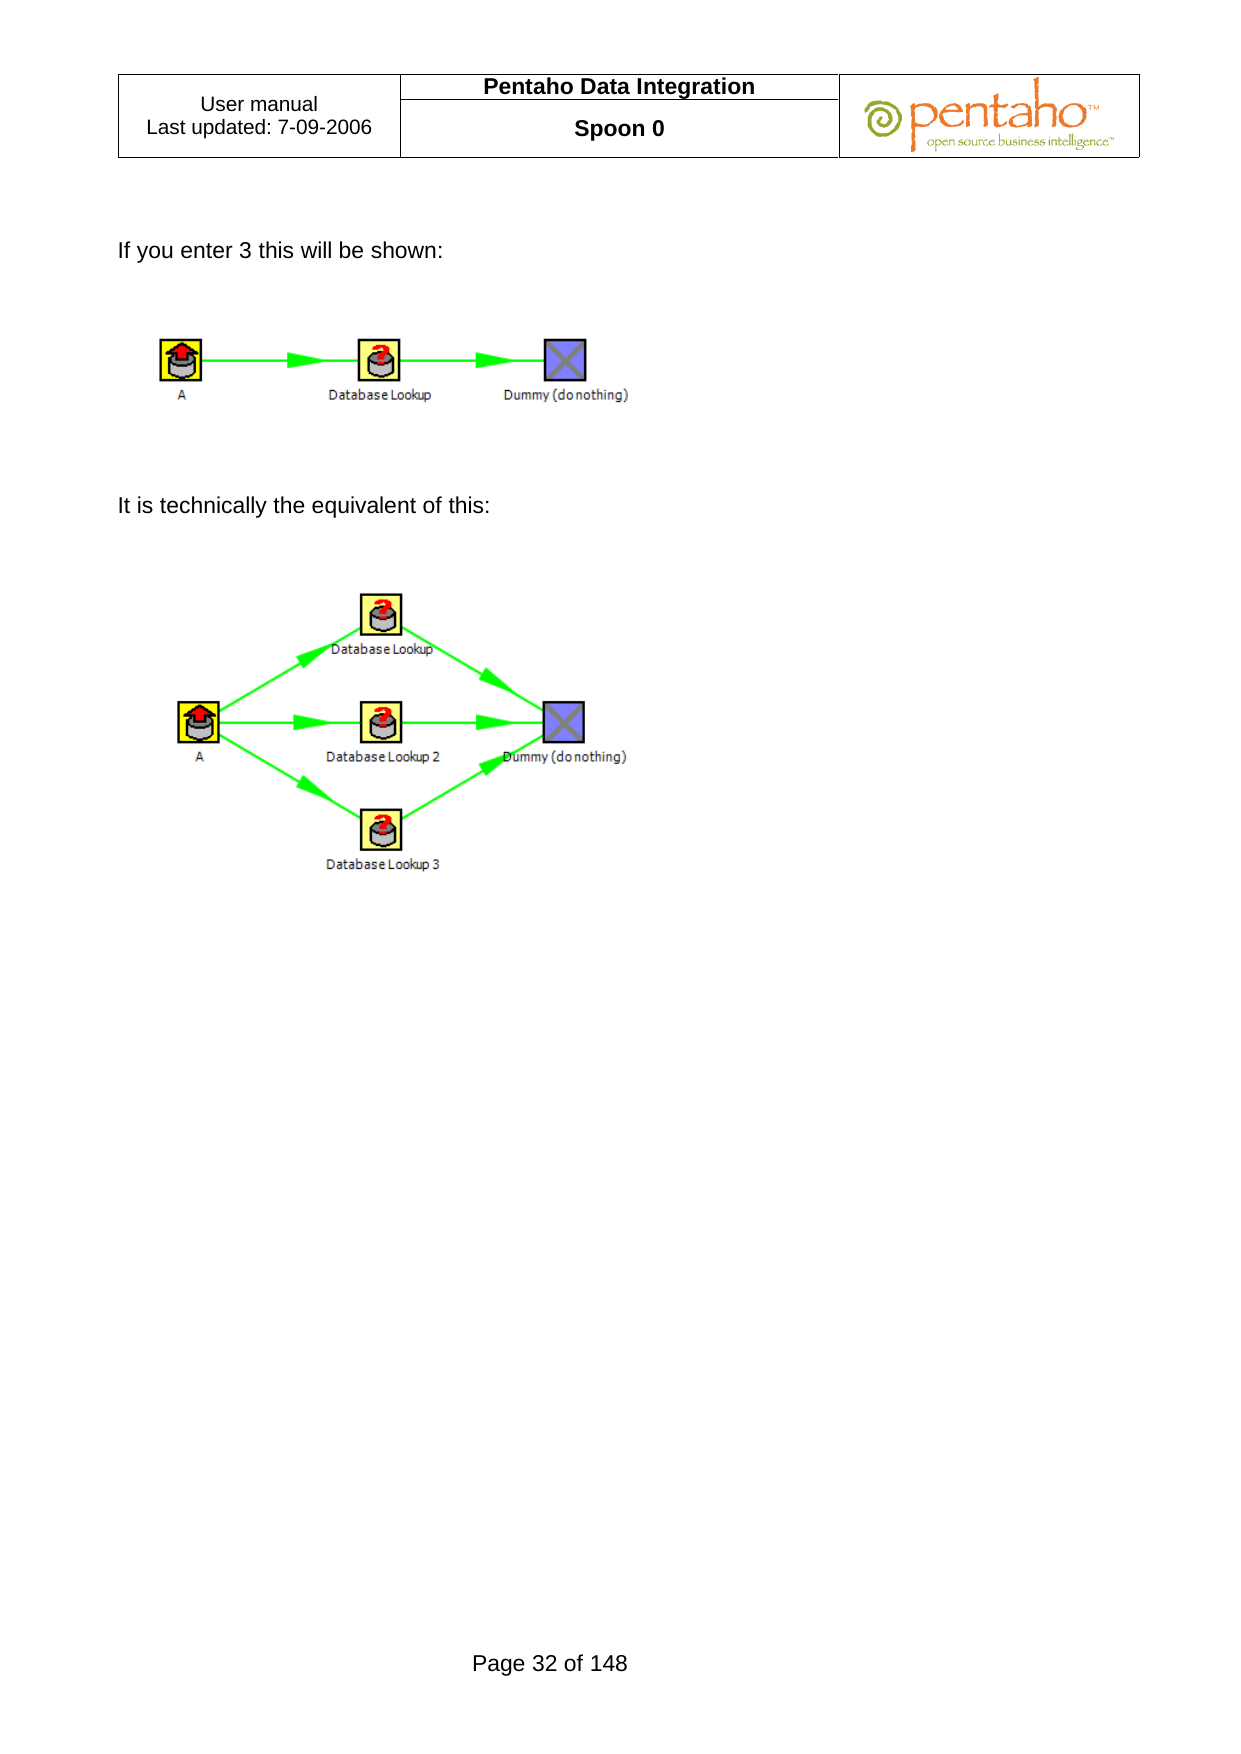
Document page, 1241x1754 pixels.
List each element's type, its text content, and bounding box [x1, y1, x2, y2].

picture [117, 544, 666, 932]
text If you enter 3 this will be shown: [117, 238, 1137, 264]
text It is technically the equivalent of this: [117, 493, 1137, 519]
picture [117, 289, 668, 463]
